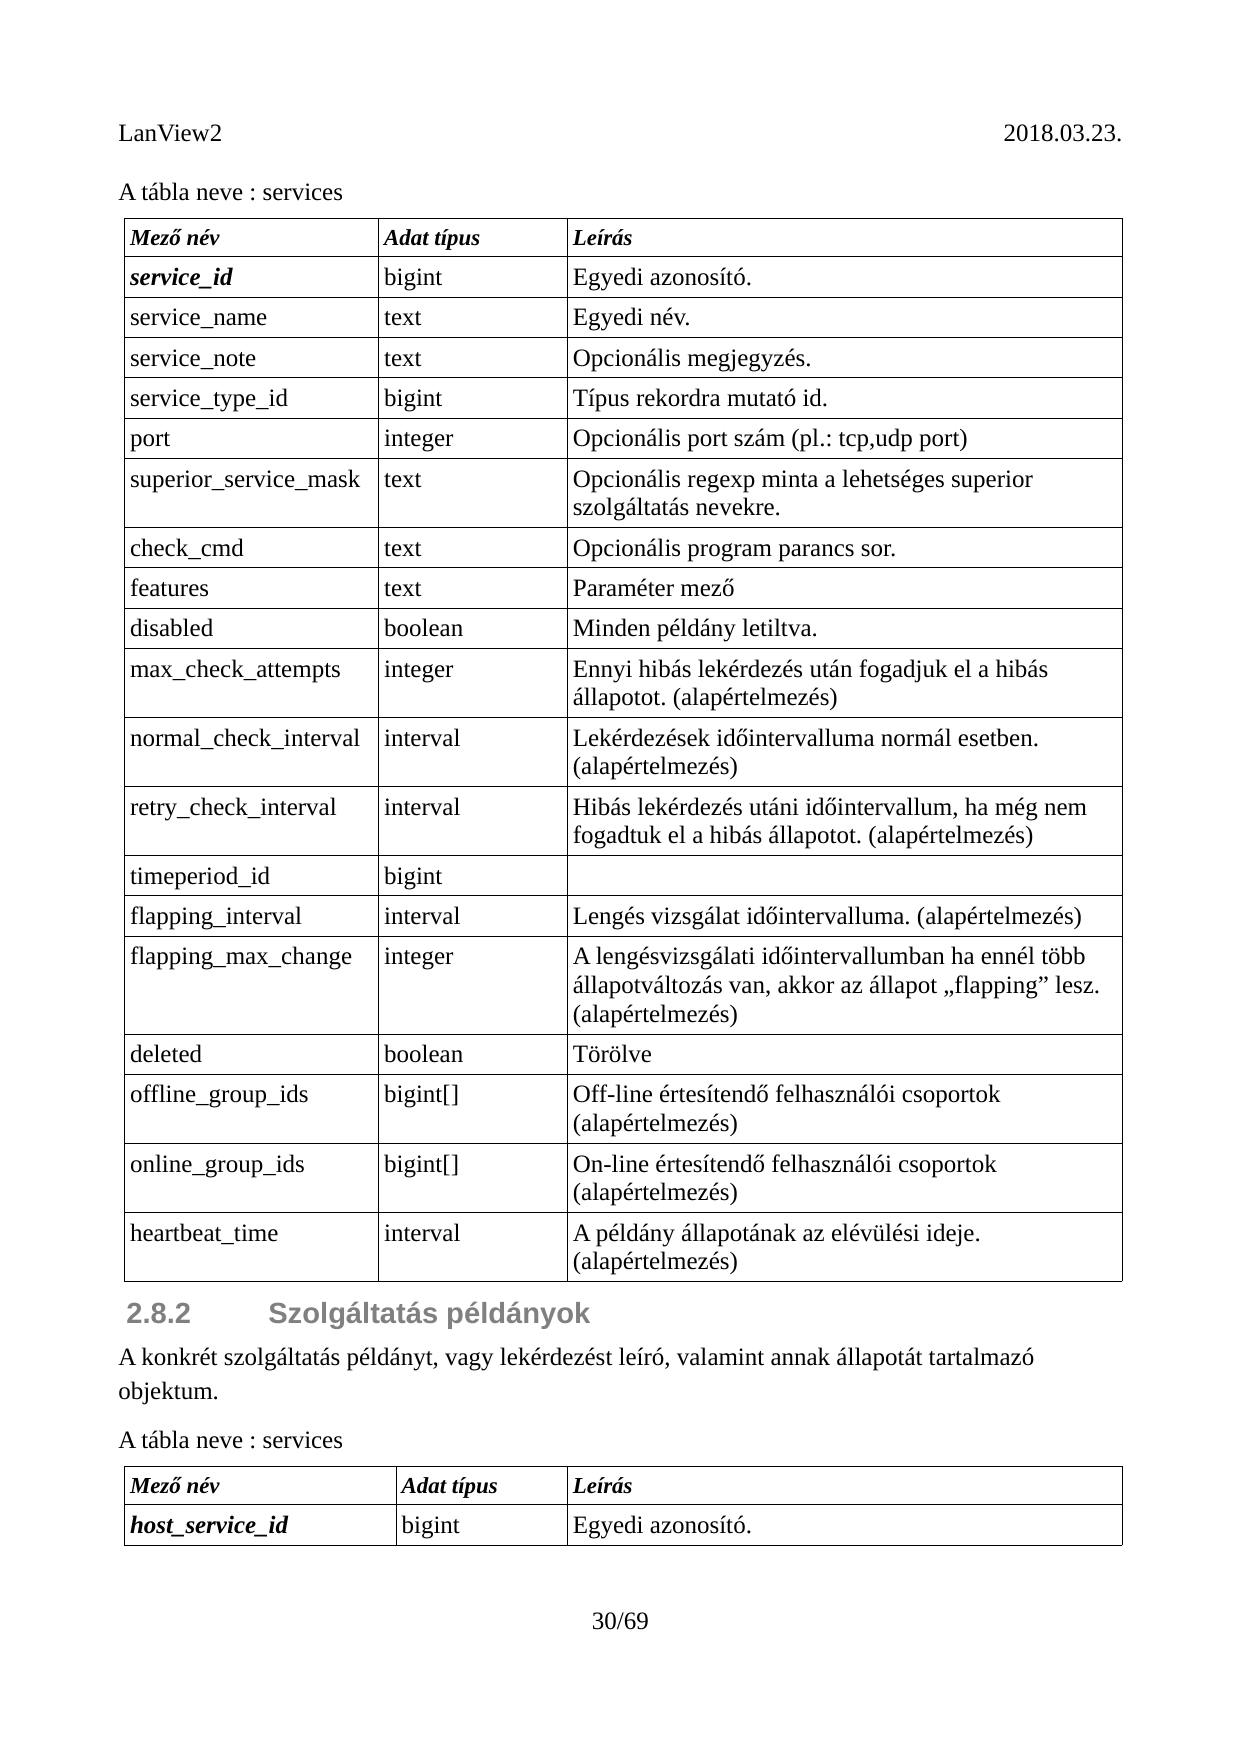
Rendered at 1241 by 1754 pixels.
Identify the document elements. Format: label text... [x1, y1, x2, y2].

table_cell text [379, 528, 567, 567]
table_cell Lengés vizsgálat időintervalluma. (alapértelmezés) [568, 896, 1122, 936]
text A tábla neve : services [118, 1425, 1122, 1454]
table_header Leírás [568, 1467, 1122, 1504]
table_cell host_service_id [125, 1505, 396, 1545]
table_header Leírás [568, 219, 1122, 256]
table_cell Egyedi név. [568, 298, 1122, 337]
table_cell text [379, 459, 567, 527]
table_cell Paraméter mező [568, 568, 1122, 607]
table_cell integer [379, 649, 567, 717]
table_cell check_cmd [125, 528, 378, 567]
table_cell features [125, 568, 378, 607]
table_cell heartbeat_time [125, 1213, 378, 1281]
table_cell boolean [379, 1035, 567, 1074]
table_cell service_name [125, 298, 378, 337]
table_cell A lengésvizsgálati időintervallumban ha ennél több állapotváltozás van, akkor az állapot „flapping” lesz. (alapértelmezés) [568, 937, 1122, 1033]
table_cell A példány állapotának az elévülési ideje. (alapértelmezés) [568, 1213, 1122, 1281]
table_cell On-line értesítendő felhasználói csoportok (alapértelmezés) [568, 1144, 1122, 1212]
table_cell disabled [125, 609, 378, 648]
table_cell bigint [379, 378, 567, 417]
table_cell Egyedi azonosító. [568, 1505, 1122, 1545]
table_cell Egyedi azonosító. [568, 257, 1122, 297]
table_cell bigint [379, 856, 567, 895]
table_cell offline_group_ids [125, 1075, 378, 1143]
table_cell Opcionális megjegyzés. [568, 338, 1122, 377]
table_cell Ennyi hibás lekérdezés után fogadjuk el a hibás állapotot. (alapértelmezés) [568, 649, 1122, 717]
table_cell timeperiod_id [125, 856, 378, 895]
table_cell Opcionális regexp minta a lehetséges superior szolgáltatás nevekre. [568, 459, 1122, 527]
table_cell bigint[] [379, 1144, 567, 1212]
table_cell bigint[] [379, 1075, 567, 1143]
subtitle Szolgáltatás példányok [118, 1296, 1122, 1329]
table_cell Típus rekordra mutató id. [568, 378, 1122, 417]
table_cell Off-line értesítendő felhasználói csoportok (alapértelmezés) [568, 1075, 1122, 1143]
table_cell interval [379, 787, 567, 855]
table_header Mező név [125, 219, 378, 256]
table_cell interval [379, 896, 567, 936]
table_cell port [125, 419, 378, 458]
table_cell Minden példány letiltva. [568, 609, 1122, 648]
table_cell retry_check_interval [125, 787, 378, 855]
table_cell max_check_attempts [125, 649, 378, 717]
table_cell [568, 856, 1122, 895]
table_cell normal_check_interval [125, 718, 378, 786]
table_cell service_type_id [125, 378, 378, 417]
table_cell deleted [125, 1035, 378, 1074]
table_cell Lekérdezések időintervalluma normál esetben. (alapértelmezés) [568, 718, 1122, 786]
text A tábla neve : services [118, 177, 1122, 206]
table_cell text [379, 338, 567, 377]
table_cell flapping_max_change [125, 937, 378, 1033]
table_cell superior_service_mask [125, 459, 378, 527]
table_cell integer [379, 937, 567, 1033]
table_cell Törölve [568, 1035, 1122, 1074]
table_cell flapping_interval [125, 896, 378, 936]
table_cell integer [379, 419, 567, 458]
table_cell interval [379, 1213, 567, 1281]
table_cell service_id [125, 257, 378, 297]
text A konkrét szolgáltatás példányt, vagy lekérdezést leíró, valamint annak állapotát tartalmazó objektum. [118, 1342, 1122, 1405]
table_cell text [379, 568, 567, 607]
table_header Adat típus [397, 1467, 567, 1504]
table_cell text [379, 298, 567, 337]
table_cell Opcionális program parancs sor. [568, 528, 1122, 567]
table_cell bigint [379, 257, 567, 297]
table_cell bigint [397, 1505, 567, 1545]
table_cell service_note [125, 338, 378, 377]
table_header Adat típus [379, 219, 567, 256]
table_cell boolean [379, 609, 567, 648]
table_cell online_group_ids [125, 1144, 378, 1212]
table_header Mező név [125, 1467, 396, 1504]
table_cell Opcionális port szám (pl.: tcp,udp port) [568, 419, 1122, 458]
table_cell interval [379, 718, 567, 786]
table_cell Hibás lekérdezés utáni időintervallum, ha még nem fogadtuk el a hibás állapotot. (alapértelmezés) [568, 787, 1122, 855]
